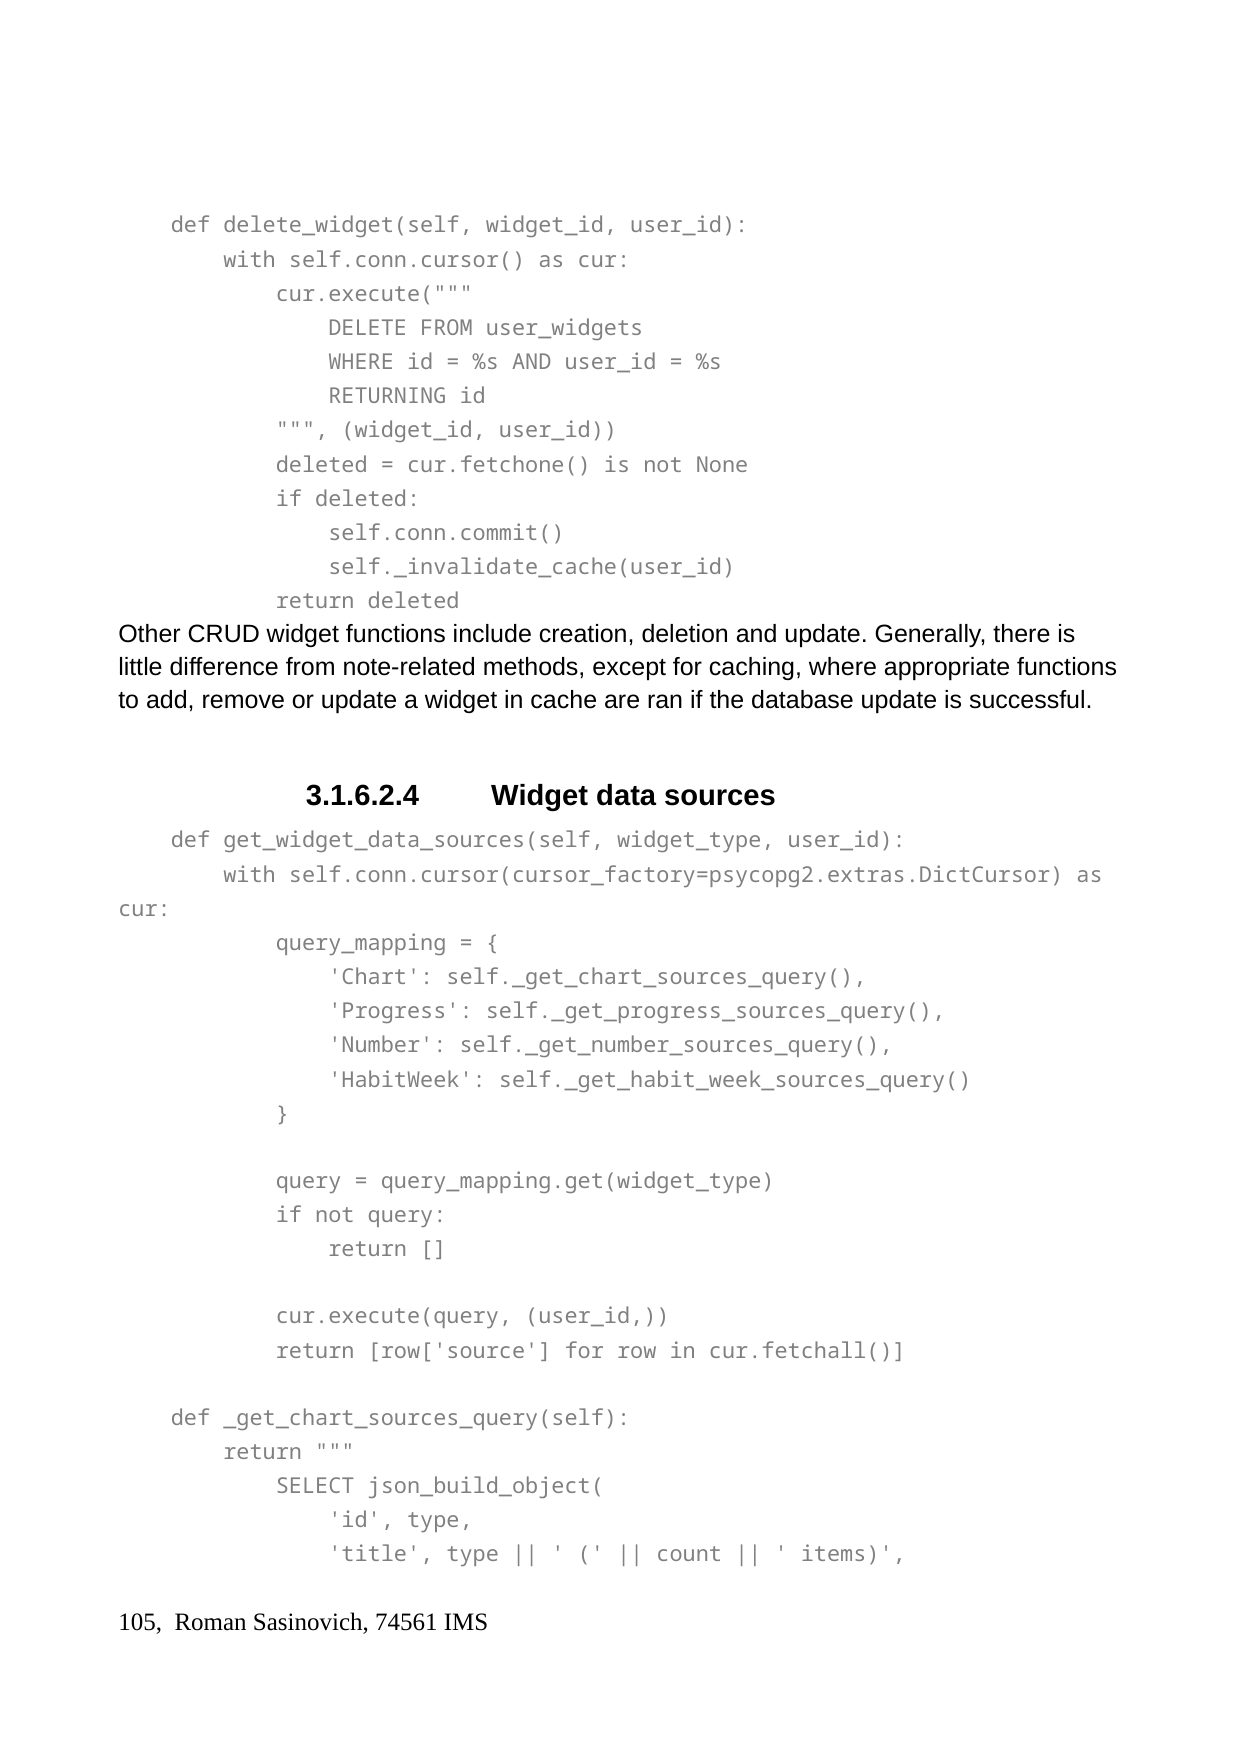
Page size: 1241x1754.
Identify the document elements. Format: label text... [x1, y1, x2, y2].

text 'Chart': self._get_chart_sources_query(), [118, 961, 1122, 991]
text def _get_chart_sources_query(self): [118, 1402, 1122, 1432]
text WHERE id = %s AND user_id = %s [118, 346, 1122, 376]
text self.conn.commit() [118, 517, 1122, 547]
text def delete_widget(self, widget_id, user_id): [118, 209, 1122, 239]
text def get_widget_data_sources(self, widget_type, user_id): [118, 824, 1122, 854]
text query_mapping = { [118, 927, 1122, 957]
text query = query_mapping.get(widget_type) [118, 1165, 1122, 1195]
text DELETE FROM user_widgets [118, 312, 1122, 342]
text RETURNING id [118, 380, 1122, 410]
text cur.execute(""" [118, 278, 1122, 307]
text cur.execute(query, (user_id,)) [118, 1300, 1122, 1330]
text return [row['source'] for row in cur.fetchall()] [118, 1334, 1122, 1364]
text return """ [118, 1436, 1122, 1466]
text with self.conn.cursor() as cur: [118, 243, 1122, 273]
text 'Number': self._get_number_sources_query(), [118, 1029, 1122, 1059]
text deleted = cur.fetchone() is not None [118, 448, 1122, 478]
text Other CRUD widget functions include creation, deletion and update. Generally, there is little difference from note-related methods, except for caching, where appropriate functions to add, remove or update a widget in cache are ran if the database update is successful. [118, 619, 1122, 714]
text if deleted: [118, 483, 1122, 512]
text 'HabitWeek': self._get_habit_week_sources_query() [118, 1063, 1122, 1093]
text 'title', type || ' (' || count || ' items)', [118, 1538, 1122, 1568]
text with self.conn.cursor(cursor_factory=psycopg2.extras.DictCursor) as cur: [118, 858, 1122, 922]
subtitle Widget data sources [306, 778, 1122, 812]
text return deleted [118, 585, 1122, 615]
text """, (widget_id, user_id)) [118, 414, 1122, 444]
text return [] [118, 1233, 1122, 1263]
text SELECT json_build_object( [118, 1470, 1122, 1500]
text 'id', type, [118, 1504, 1122, 1534]
text self._invalidate_cache(user_id) [118, 551, 1122, 581]
text 'Progress': self._get_progress_sources_query(), [118, 995, 1122, 1025]
text } [118, 1098, 1122, 1127]
text if not query: [118, 1199, 1122, 1229]
